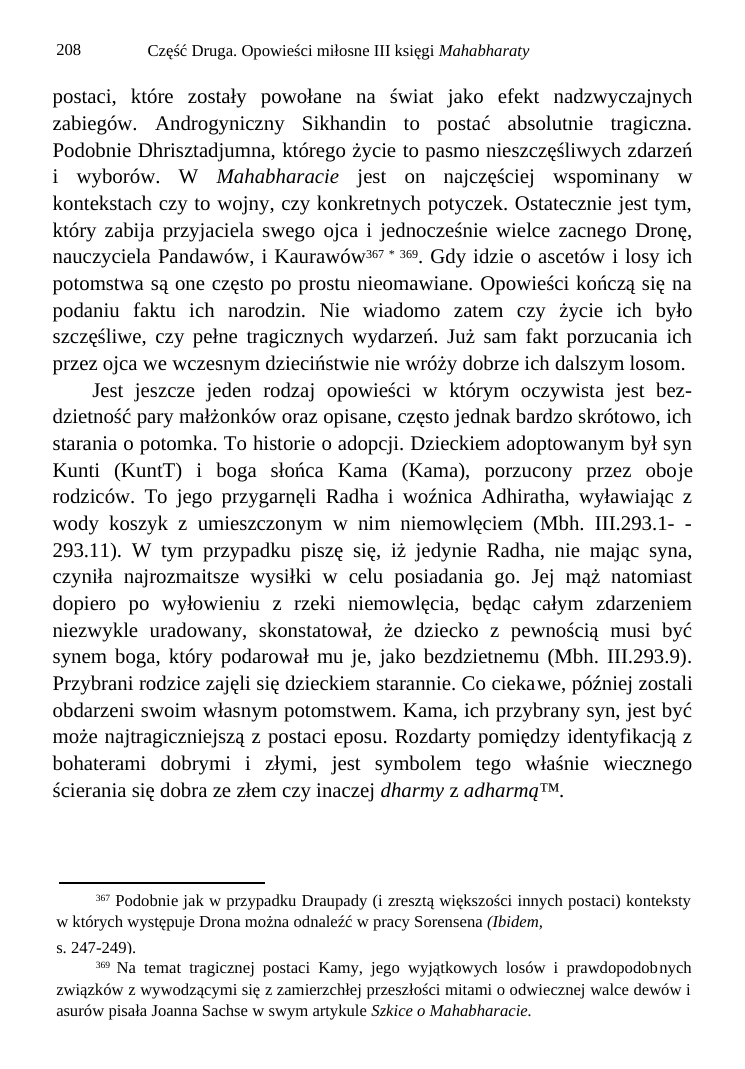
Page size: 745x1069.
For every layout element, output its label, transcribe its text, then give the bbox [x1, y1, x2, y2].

text postaci, które zostały powołane na świat jako efekt nadzwyczajnych zabiegów. Androgyniczny Sikhandin to postać absolutnie tragiczna. Podobnie Dhrisztadjumna, którego życie to pasmo nieszczęśliwych zdarzeń i wyborów. W Mahabharacie jest on najczęściej wspominany w kontekstach czy to wojny, czy konkretnych potyczek. Ostatecznie jest tym, który zabija przyjaciela swego ojca i jednocześnie wielce zacnego Dronę, nauczyciela Pandawów, i Kaurawów367 * 369. Gdy idzie o ascetów i losy ich potomstwa są one często po prostu nieomawiane. Opowieści kończą się na podaniu faktu ich narodzin. Nie wiadomo zatem czy życie ich było szczęśliwe, czy pełne tragicznych wydarzeń. Już sam fakt porzucania ich przez ojca we wczesnym dzieciństwie nie wróży dobrze ich dalszym losom. [52, 84, 693, 375]
text Część Druga. Opowieści miłosne III księgi Mahabharaty [147, 41, 607, 60]
text 369 Na temat tragicznej postaci Kamy, jego wyjątkowych losów i prawdopodob­nych związków z wywodzącymi się z zamierzchłej przeszłości mitami o odwiecznej walce dewów i asurów pisała Joanna Sachse w swym artykule Szkice o Mahabharacie. [56, 958, 691, 1020]
text s. 247-249). [56, 937, 691, 954]
text 208 [56, 40, 91, 59]
text Jest jeszcze jeden rodzaj opowieści w którym oczywista jest bez- dzietność pary małżonków oraz opisane, często jednak bardzo skrótowo, ich starania o potomka. To historie o adopcji. Dzieckiem adoptowanym był syn Kunti (KuntT) i boga słońca Kama (Kama), porzucony przez obo­je rodziców. To jego przygarnęli Radha i woźnica Adhiratha, wyławiając z wody koszyk z umieszczonym w nim niemowlęciem (Mbh. III.293.1- -293.11). W tym przypadku piszę się, iż jedynie Radha, nie mając syna, czyniła najrozmaitsze wysiłki w celu posiadania go. Jej mąż natomiast dopiero po wyłowieniu z rzeki niemowlęcia, będąc całym zdarzeniem niezwykle uradowany, skonstatował, że dziecko z pewnością musi być synem boga, który podarował mu je, jako bezdzietnemu (Mbh. III.293.9). Przybrani rodzice zajęli się dzieckiem starannie. Co cieka­we, później zostali obdarzeni swoim własnym potomstwem. Kama, ich przybrany syn, jest być może najtragiczniejszą z postaci eposu. Rozdarty pomiędzy identyfikacją z bohaterami dobrymi i złymi, jest symbolem tego właśnie wiecznego ścierania się dobra ze złem czy inaczej dharmy z adharmą™. [52, 378, 693, 802]
text 367 Podobnie jak w przypadku Draupady (i zresztą większości innych postaci) konteksty w których występuje Drona można odnaleźć w pracy Sorensena (Ibidem, [56, 891, 691, 931]
